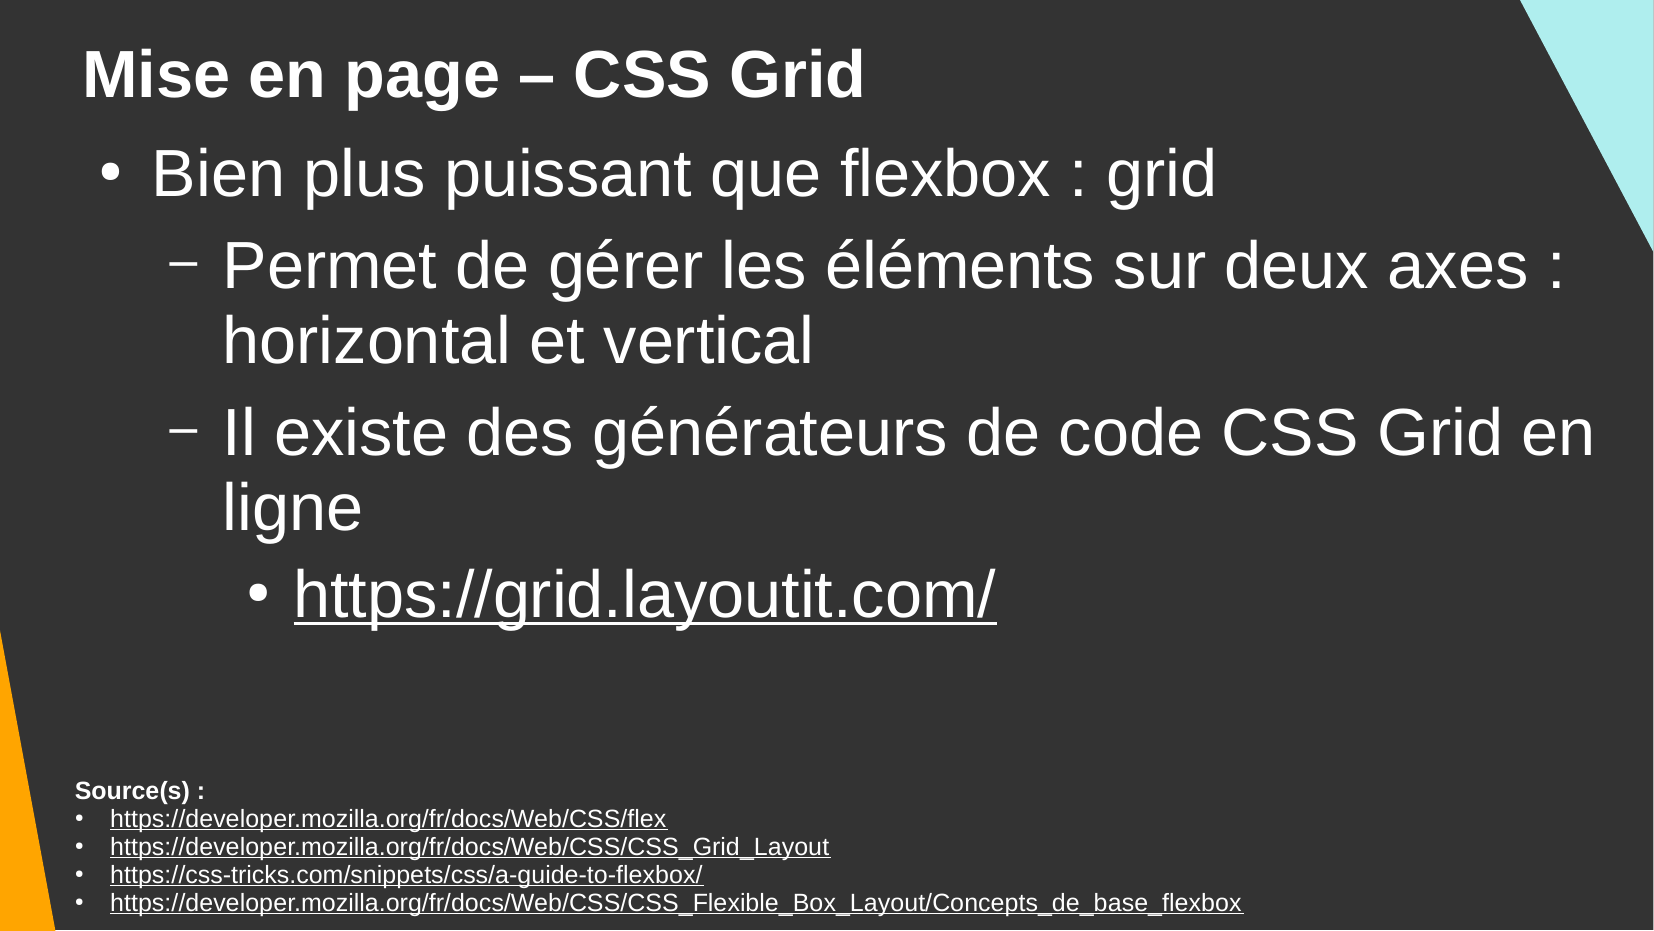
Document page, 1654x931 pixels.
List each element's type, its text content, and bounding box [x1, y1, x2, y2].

list Bien plus puissant que flexbox : grid Permet de gérer les éléments sur deux axes : horizontal et vertical Il existe des générateurs de code CSS Grid en ligne https://grid.layoutit.com/ [80, 135, 1605, 647]
text_box Source(s) : https://developer.mozilla.org/fr/docs/Web/CSS/flex https://developer.mozilla.org/fr/docs/Web/CSS/CSS_Grid_Layout https://css-tricks.com/snippets/css/a-guide-to-flexbox/ https://developer.mozilla.org/fr/docs/Web/CSS/CSS_Flexible_Box_Layout/Concepts_de_base_flexbox [60, 769, 1546, 924]
text_box [0, 630, 56, 931]
text_box [1520, 0, 1654, 254]
title Mise en page – CSS Grid [82, 37, 1571, 114]
